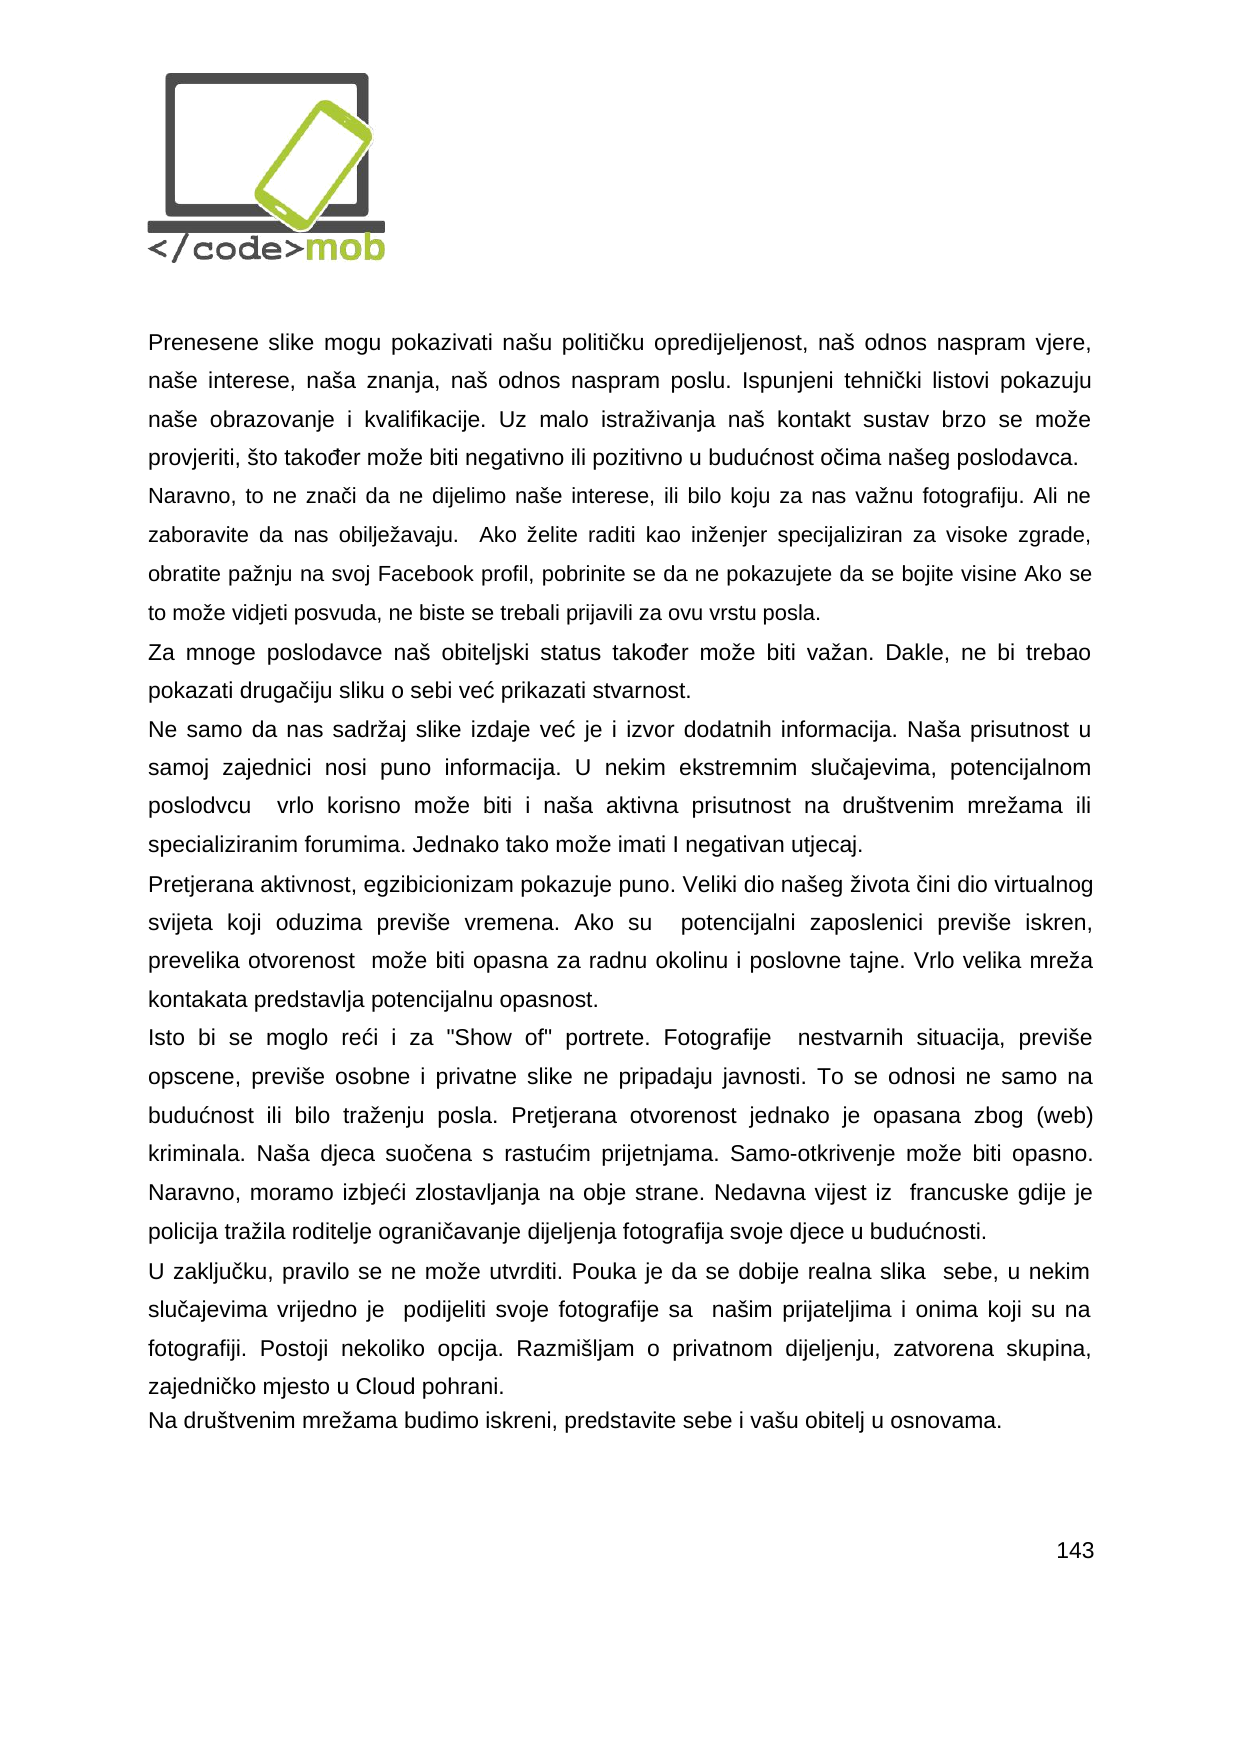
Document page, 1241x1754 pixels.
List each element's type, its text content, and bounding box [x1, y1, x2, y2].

text Za mnoge poslodavce naš obiteljski status također može biti važan. Dakle, ne bi trebao pokazati drugačiju sliku o sebi već prikazati stvarnost. [148, 639, 1092, 704]
text U zaključku, pravilo se ne može utvrditi. Pouka je da se dobije realna slika sebe, u nekim slučajevima vrijedno je podijeliti svoje fotografije sa našim prijateljima i onima koji su na fotografiji. Postoji nekoliko opcija. Razmišljam o privatnom dijeljenju, zatvorena skupina, zajedničko mjesto u Cloud pohrani. [148, 1258, 1092, 1399]
text Isto bi se moglo reći i za "Show of" portrete. Fotografije nestvarnih situacija, previše opscene, previše osobne i privatne slike ne pripadaju javnosti. To se odnosi ne samo na budućnost ili bilo traženju posla. Pretjerana otvorenost jednako je opasana zbog (web) kriminala. Naša djeca suočena s rastućim prijetnjama. Samo-otkrivenje može biti opasno. Naravno, moramo izbjeći zlostavljanja na obje strane. Nedavna vijest iz francuske gdije je policija tražila roditelje ograničavanje dijeljenja fotografija svoje djece u budućnosti. [148, 1024, 1094, 1244]
picture [147, 73, 385, 263]
text Pretjerana aktivnost, egzibicionizam pokazuje puno. Veliki dio našeg života čini dio virtualnog svijeta koji oduzima previše vremena. Ako su potencijalni zaposlenici previše iskren, prevelika otvorenost može biti opasna za radnu okolinu i poslovne tajne. Vrlo velika mreža kontakata predstavlja potencijalnu opasnost. [148, 871, 1094, 1012]
text Na društvenim mrežama budimo iskreni, predstavite sebe i vašu obitelj u osnovama. [148, 1412, 1094, 1433]
text Ne samo da nas sadržaj slike izdaje već je i izvor dodatnih informacija. Naša prisutnost u samoj zajednici nosi puno informacija. U nekim ekstremnim slučajevima, potencijalnom poslodvcu vrlo korisno može biti i naša aktivna prisutnost na društvenim mrežama ili specializiranim forumima. Jednako tako može imati I negativan utjecaj. [148, 716, 1092, 857]
text 143 [148, 1537, 1094, 1563]
text Naravno, to ne znači da ne dijelimo naše interese, ili bilo koju za nas važnu fotografiju. Ali ne zaboravite da nas obilježavaju. Ako želite raditi kao inženjer specijaliziran za visoke zgrade, obratite pažnju na svoj Facebook profil, pobrinite se da ne pokazujete da se bojite visine Ako se to može vidjeti posvuda, ne biste se trebali prijavili za ovu vrstu posla. [148, 482, 1092, 626]
text Prenesene slike mogu pokazivati našu političku opredijeljenost, naš odnos naspram vjere, naše interese, naša znanja, naš odnos naspram poslu. Ispunjeni tehnički listovi pokazuju naše obrazovanje i kvalifikacije. Uz malo istraživanja naš kontakt sustav brzo se može provjeriti, što također može biti negativno ili pozitivno u budućnost očima našeg poslodavca. [148, 329, 1092, 470]
